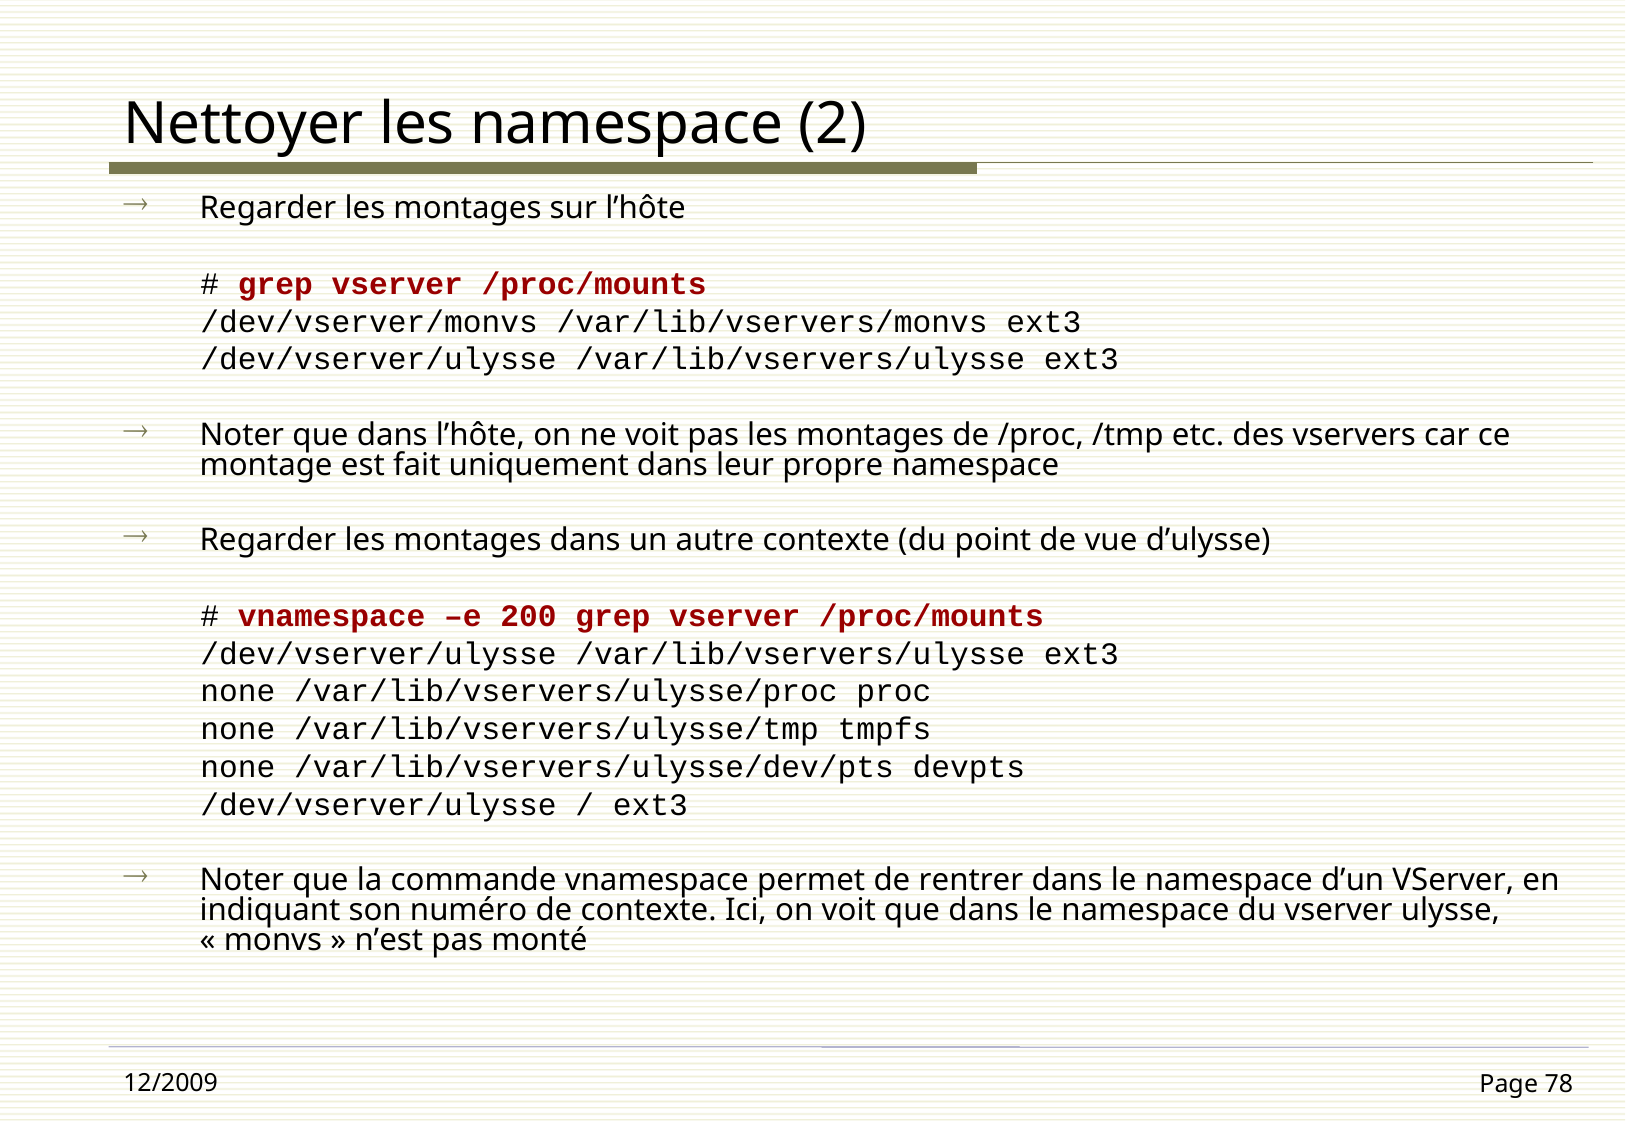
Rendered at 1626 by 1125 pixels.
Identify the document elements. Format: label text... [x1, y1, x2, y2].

list Regarder les montages sur l’hôte # grep vserver /proc/mounts /dev/vserver/monvs /var/lib/vservers/monvs ext3 /dev/vserver/ulysse /var/lib/vservers/ulysse ext3 Noter que dans l’hôte, on ne voit pas les montages de /proc, /tmp etc. des vservers car ce montage est fait uniquement dans leur propre namespace Regarder les montages dans un autre contexte (du point de vue d’ulysse)‏ # vnamespace –e 200 grep vserver /proc/mounts /dev/vserver/ulysse /var/lib/vservers/ulysse ext3 none /var/lib/vservers/ulysse/proc proc none /var/lib/vservers/ulysse/tmp tmpfs none /var/lib/vservers/ulysse/dev/pts devpts /dev/vserver/ulysse / ext3 Noter que la commande vnamespace permet de rentrer dans le namespace d’un VServer, en indiquant son numéro de contexte. Ici, on voit que dans le namespace du vserver ulysse, « monvs » n’est pas monté [108, 187, 1595, 1035]
picture [0, 0, 1626, 1125]
title Nettoyer les namespace (2)‏ [108, 12, 1596, 163]
